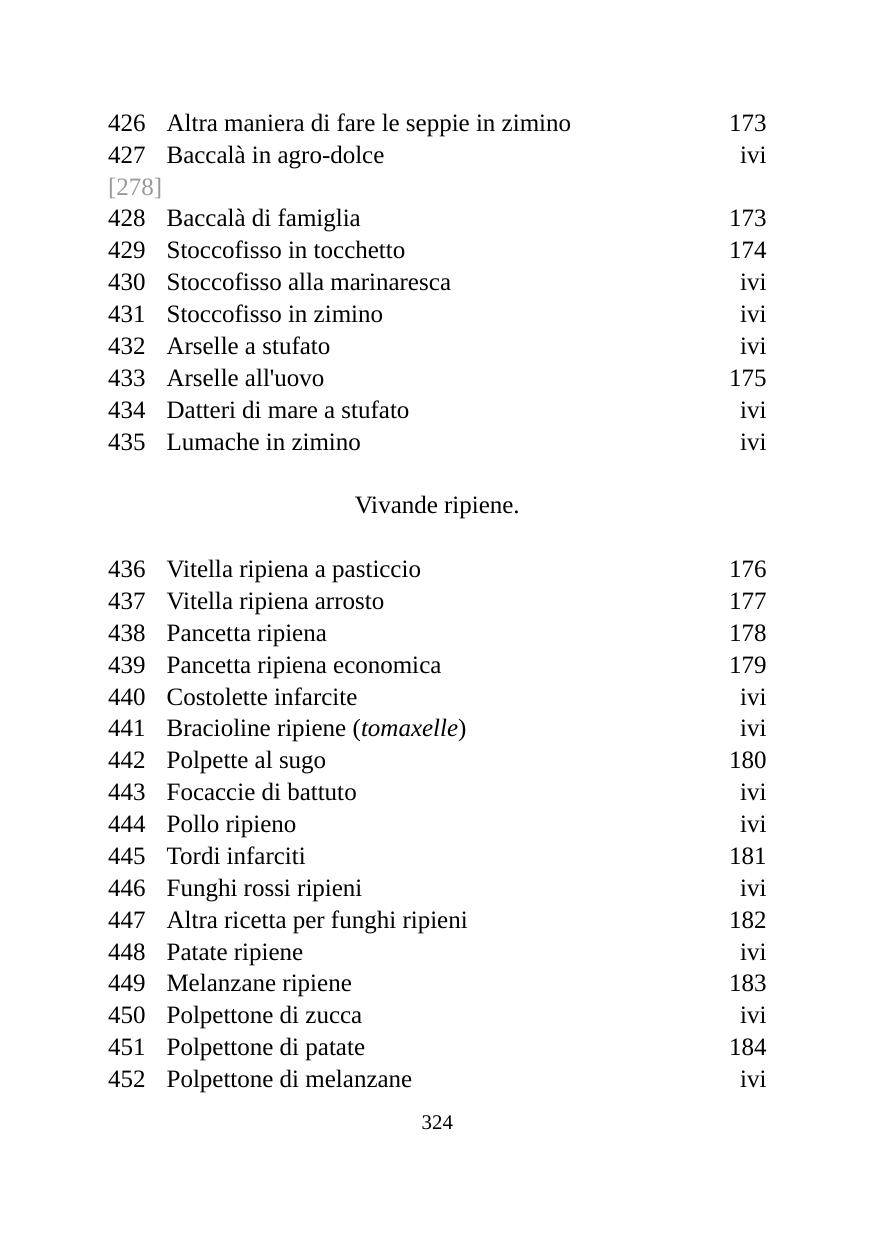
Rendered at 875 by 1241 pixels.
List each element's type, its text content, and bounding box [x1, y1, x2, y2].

table_cell Costolette infarcite [165, 680, 703, 712]
table_cell 446 [106, 871, 165, 903]
table_cell Polpettone di melanzane [165, 1063, 703, 1094]
table_cell Polpettone di patate [165, 1031, 703, 1062]
table_cell ivi [704, 935, 768, 967]
table_cell 442 [106, 744, 165, 776]
table_cell Pollo ripieno [165, 808, 703, 839]
table_cell Stoccofisso in zimino [165, 298, 703, 329]
table_cell 436 [106, 553, 165, 584]
table_cell Vitella ripiena a pasticcio [165, 553, 703, 584]
table_cell 437 [106, 584, 165, 616]
table_cell 179 [704, 648, 768, 680]
table_cell [165, 457, 703, 489]
table_cell 433 [106, 361, 165, 393]
table_cell 438 [106, 616, 165, 648]
table_cell ivi [704, 298, 768, 329]
table_cell Vitella ripiena arrosto [165, 584, 703, 616]
table_cell ivi [704, 425, 768, 457]
table_cell 443 [106, 776, 165, 807]
table_cell Funghi rossi ripieni [165, 871, 703, 903]
table_cell 178 [704, 616, 768, 648]
table_cell 180 [704, 744, 768, 776]
table_cell 449 [106, 967, 165, 999]
table_cell 173 [704, 106, 768, 138]
table_cell 431 [106, 298, 165, 329]
table_cell ivi [704, 138, 768, 170]
table_cell [704, 170, 768, 202]
table_cell Baccalà di famiglia [165, 202, 703, 234]
table_cell [165, 521, 703, 552]
table_cell 174 [704, 234, 768, 266]
table_cell Baccalà in agro-dolce [165, 138, 703, 170]
table_cell Datteri di mare a stufato [165, 393, 703, 425]
table_cell 432 [106, 329, 165, 361]
table_cell Pancetta ripiena economica [165, 648, 703, 680]
table_cell ivi [704, 1063, 768, 1094]
table_cell ivi [704, 871, 768, 903]
table_cell ivi [704, 680, 768, 712]
table_cell Stoccofisso in tocchetto [165, 234, 703, 266]
table_cell ivi [704, 776, 768, 807]
table_cell 427 [106, 138, 165, 170]
table_cell ivi [704, 266, 768, 297]
table_cell ivi [704, 393, 768, 425]
table_cell 451 [106, 1031, 165, 1062]
table_cell [106, 457, 165, 489]
table_cell [704, 457, 768, 489]
table_cell 445 [106, 839, 165, 871]
table_cell Tordi infarciti [165, 839, 703, 871]
table_cell 177 [704, 584, 768, 616]
table_cell ivi [704, 712, 768, 744]
table_cell 184 [704, 1031, 768, 1062]
table_cell 176 [704, 553, 768, 584]
table_cell ivi [704, 808, 768, 839]
table_cell Arselle all'uovo [165, 361, 703, 393]
table_cell 435 [106, 425, 165, 457]
table_cell [704, 521, 768, 552]
table_cell 434 [106, 393, 165, 425]
table_cell 173 [704, 202, 768, 234]
table_cell [106, 521, 165, 552]
table_cell 450 [106, 999, 165, 1031]
table_cell 181 [704, 839, 768, 871]
table_cell 183 [704, 967, 768, 999]
table_cell 182 [704, 903, 768, 935]
table_cell 430 [106, 266, 165, 297]
table_cell ivi [704, 999, 768, 1031]
table_cell 448 [106, 935, 165, 967]
table_cell 444 [106, 808, 165, 839]
table_cell Arselle a stufato [165, 329, 703, 361]
table_cell Polpette al sugo [165, 744, 703, 776]
table_cell 440 [106, 680, 165, 712]
table_cell 441 [106, 712, 165, 744]
table_cell 428 [106, 202, 165, 234]
table_cell Patate ripiene [165, 935, 703, 967]
table_cell 429 [106, 234, 165, 266]
table_cell 452 [106, 1063, 165, 1094]
table_cell ivi [704, 329, 768, 361]
table_cell 439 [106, 648, 165, 680]
table_cell Bracioline ripiene (tomaxelle) [165, 712, 703, 744]
table_cell Melanzane ripiene [165, 967, 703, 999]
table_cell [165, 170, 703, 202]
table_cell Polpettone di zucca [165, 999, 703, 1031]
table_cell 175 [704, 361, 768, 393]
table_cell [278] [106, 170, 165, 202]
table_cell Altra maniera di fare le seppie in zimino [165, 106, 703, 138]
table_cell Altra ricetta per funghi ripieni [165, 903, 703, 935]
table_cell Stoccofisso alla marinaresca [165, 266, 703, 297]
table_cell 426 [106, 106, 165, 138]
table_cell Vivande ripiene. [106, 489, 768, 521]
table_cell Focaccie di battuto [165, 776, 703, 807]
table_cell Lumache in zimino [165, 425, 703, 457]
table_cell Pancetta ripiena [165, 616, 703, 648]
table_cell 447 [106, 903, 165, 935]
